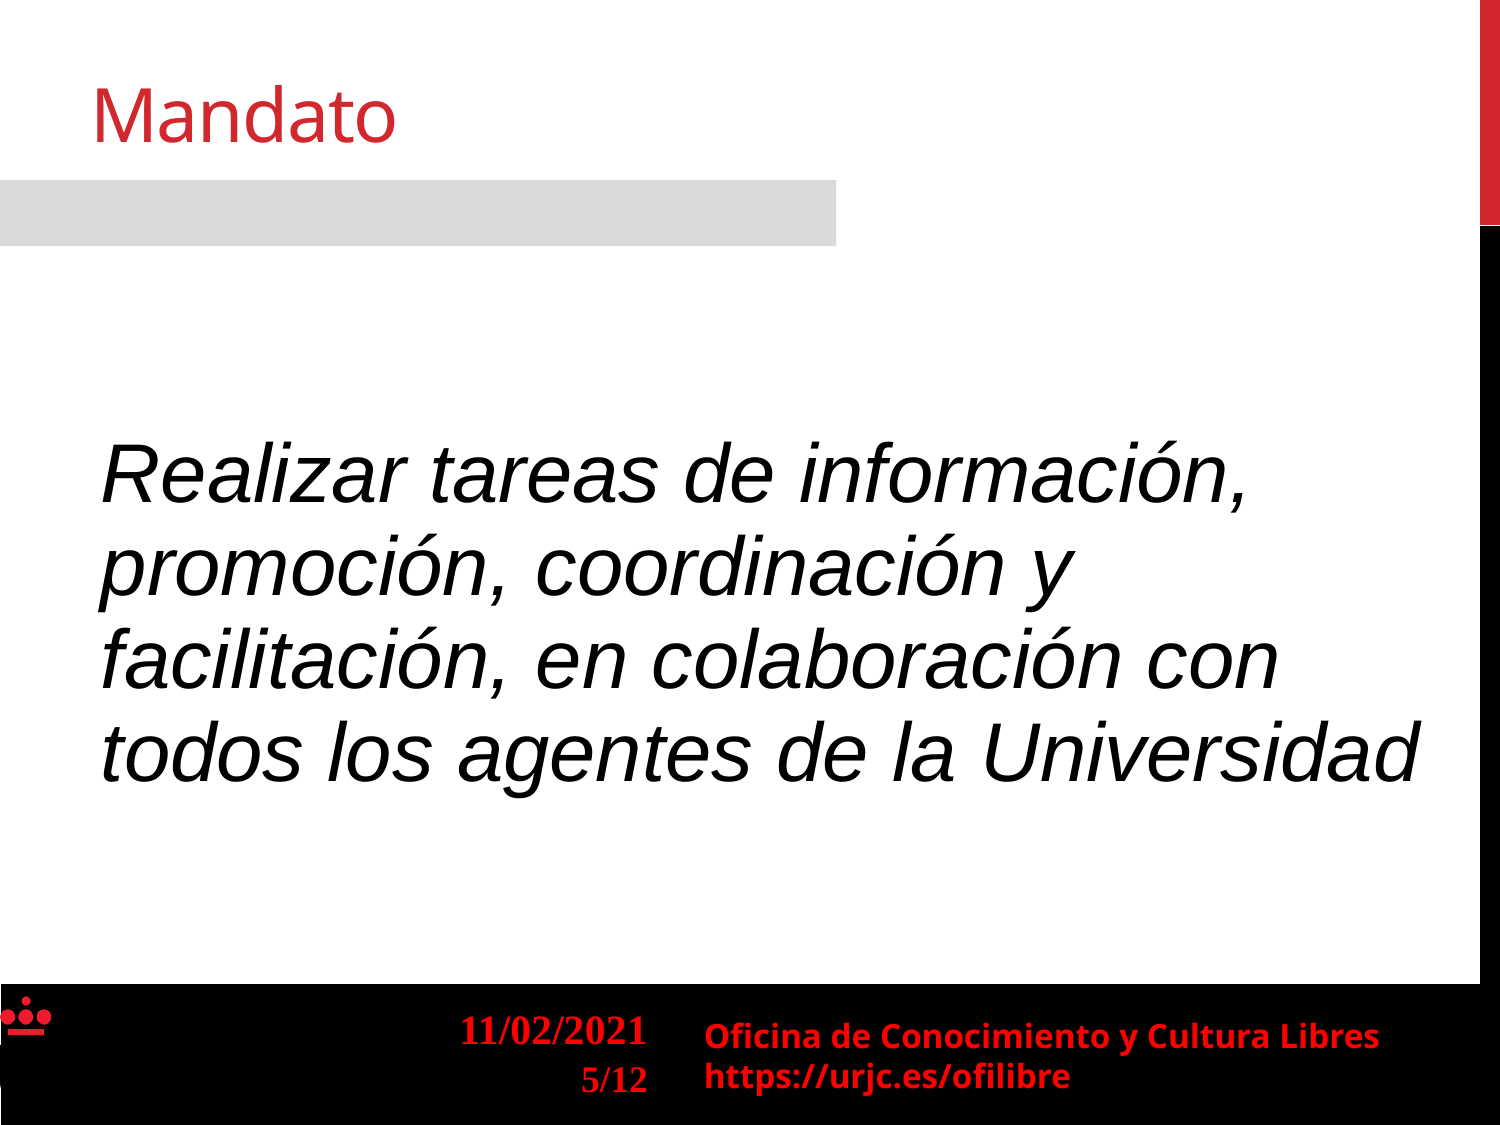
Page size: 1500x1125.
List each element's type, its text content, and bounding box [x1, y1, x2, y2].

text_box Mandato [0, 24, 1326, 172]
list Realizar tareas de información, promoción, coordinación y facilitación, en colaboración con todos los agentes de la Universidad [15, 420, 1441, 1066]
title [75, 15, 1425, 172]
